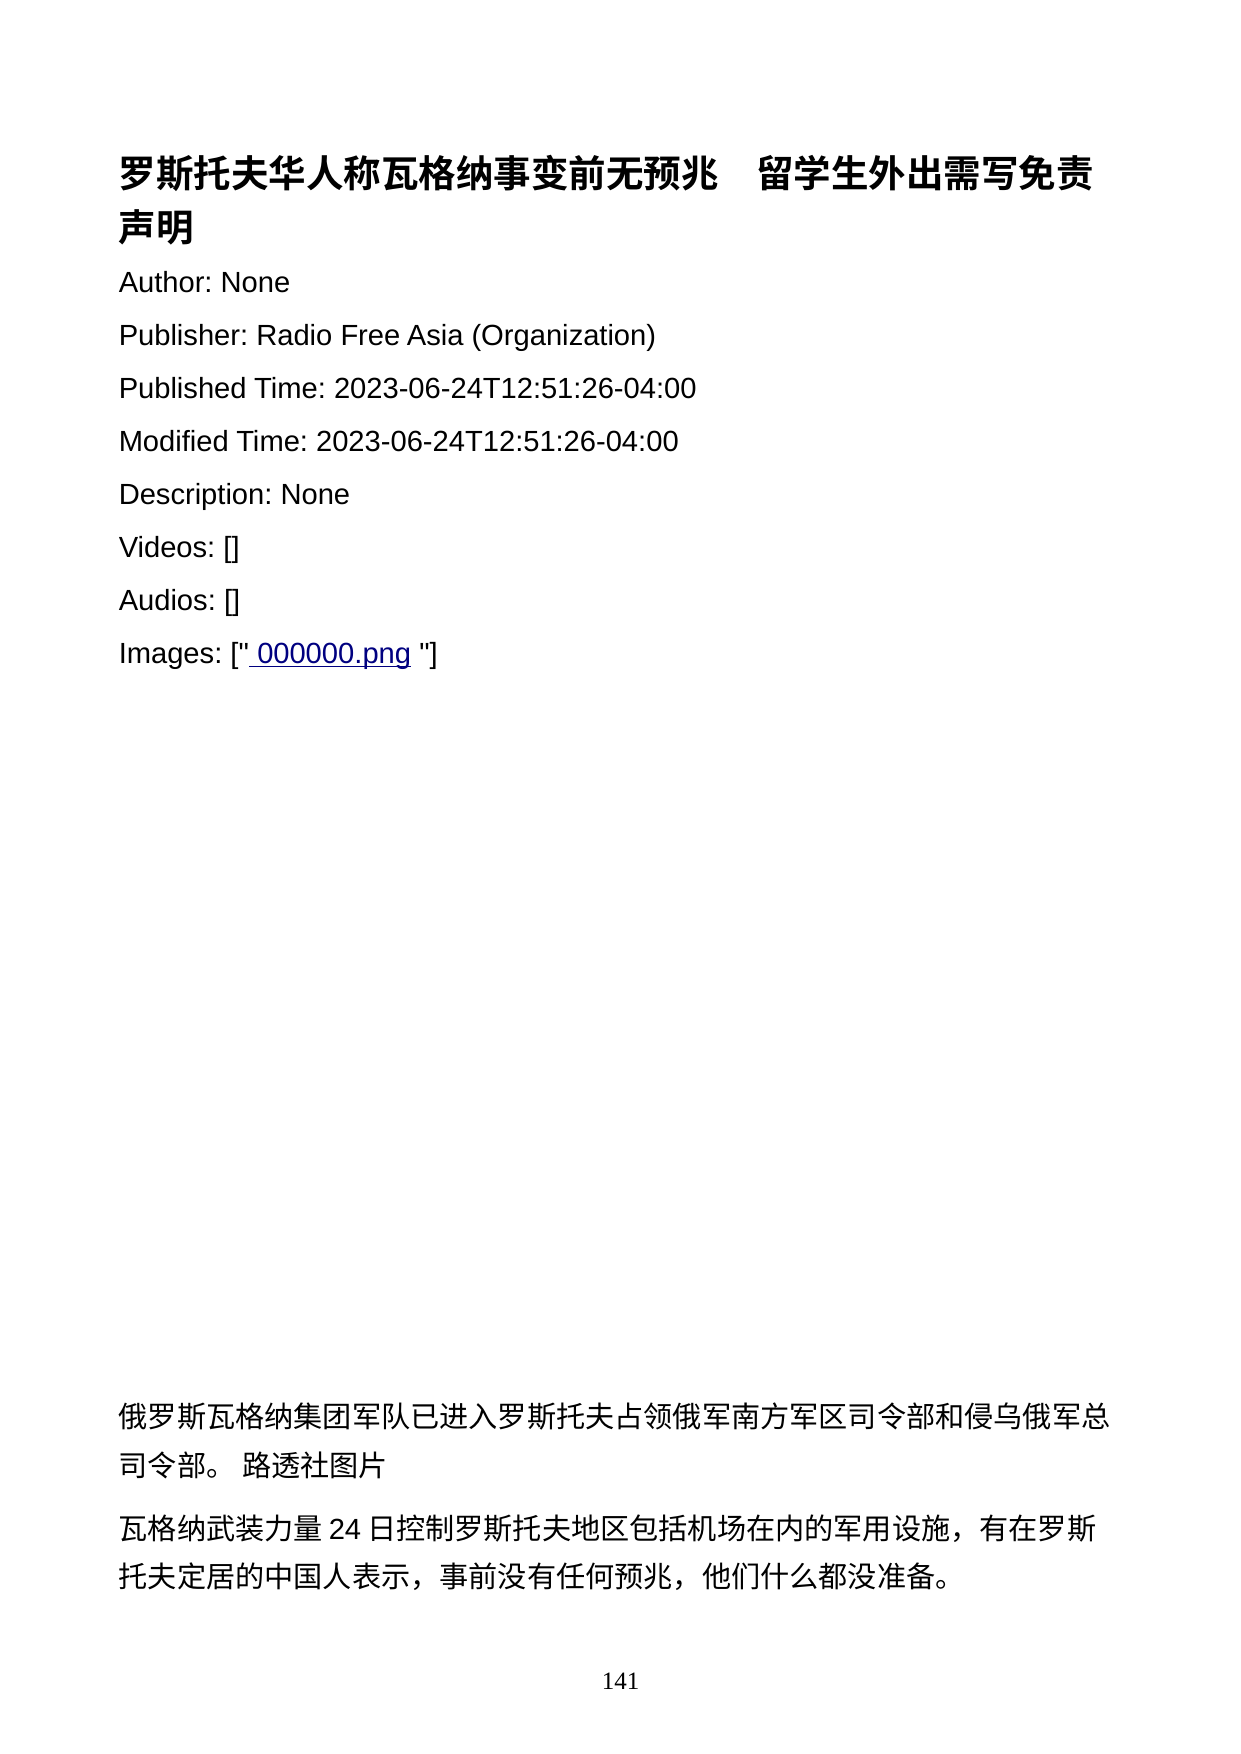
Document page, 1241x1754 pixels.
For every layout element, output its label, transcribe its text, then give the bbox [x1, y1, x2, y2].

text 俄罗斯瓦格纳集团军队已进入罗斯托夫占领俄军南方军区司令部和侵乌俄军总司令部。 路透社图片 [118, 689, 1122, 1485]
text Publisher: Radio Free Asia (Organization) [118, 318, 1122, 351]
text 瓦格纳武装力量24日控制罗斯托夫地区包括机场在内的军用设施，有在罗斯托夫定居的中国人表示，事前没有任何预兆，他们什么都没准备。 [118, 1506, 1122, 1596]
text Images: [" 000000.png "] [118, 636, 1122, 670]
text Videos: [] [118, 530, 1122, 564]
text Published Time: 2023-06-24T12:51:26-04:00 [118, 371, 1122, 404]
text Author: None [118, 264, 1122, 298]
text Description: None [118, 477, 1122, 511]
subtitle 罗斯托夫华人称瓦格纳事变前无预兆 留学生外出需写免责声明 [118, 143, 1122, 252]
text Modified Time: 2023-06-24T12:51:26-04:00 [118, 424, 1122, 457]
text Audios: [] [118, 583, 1122, 617]
